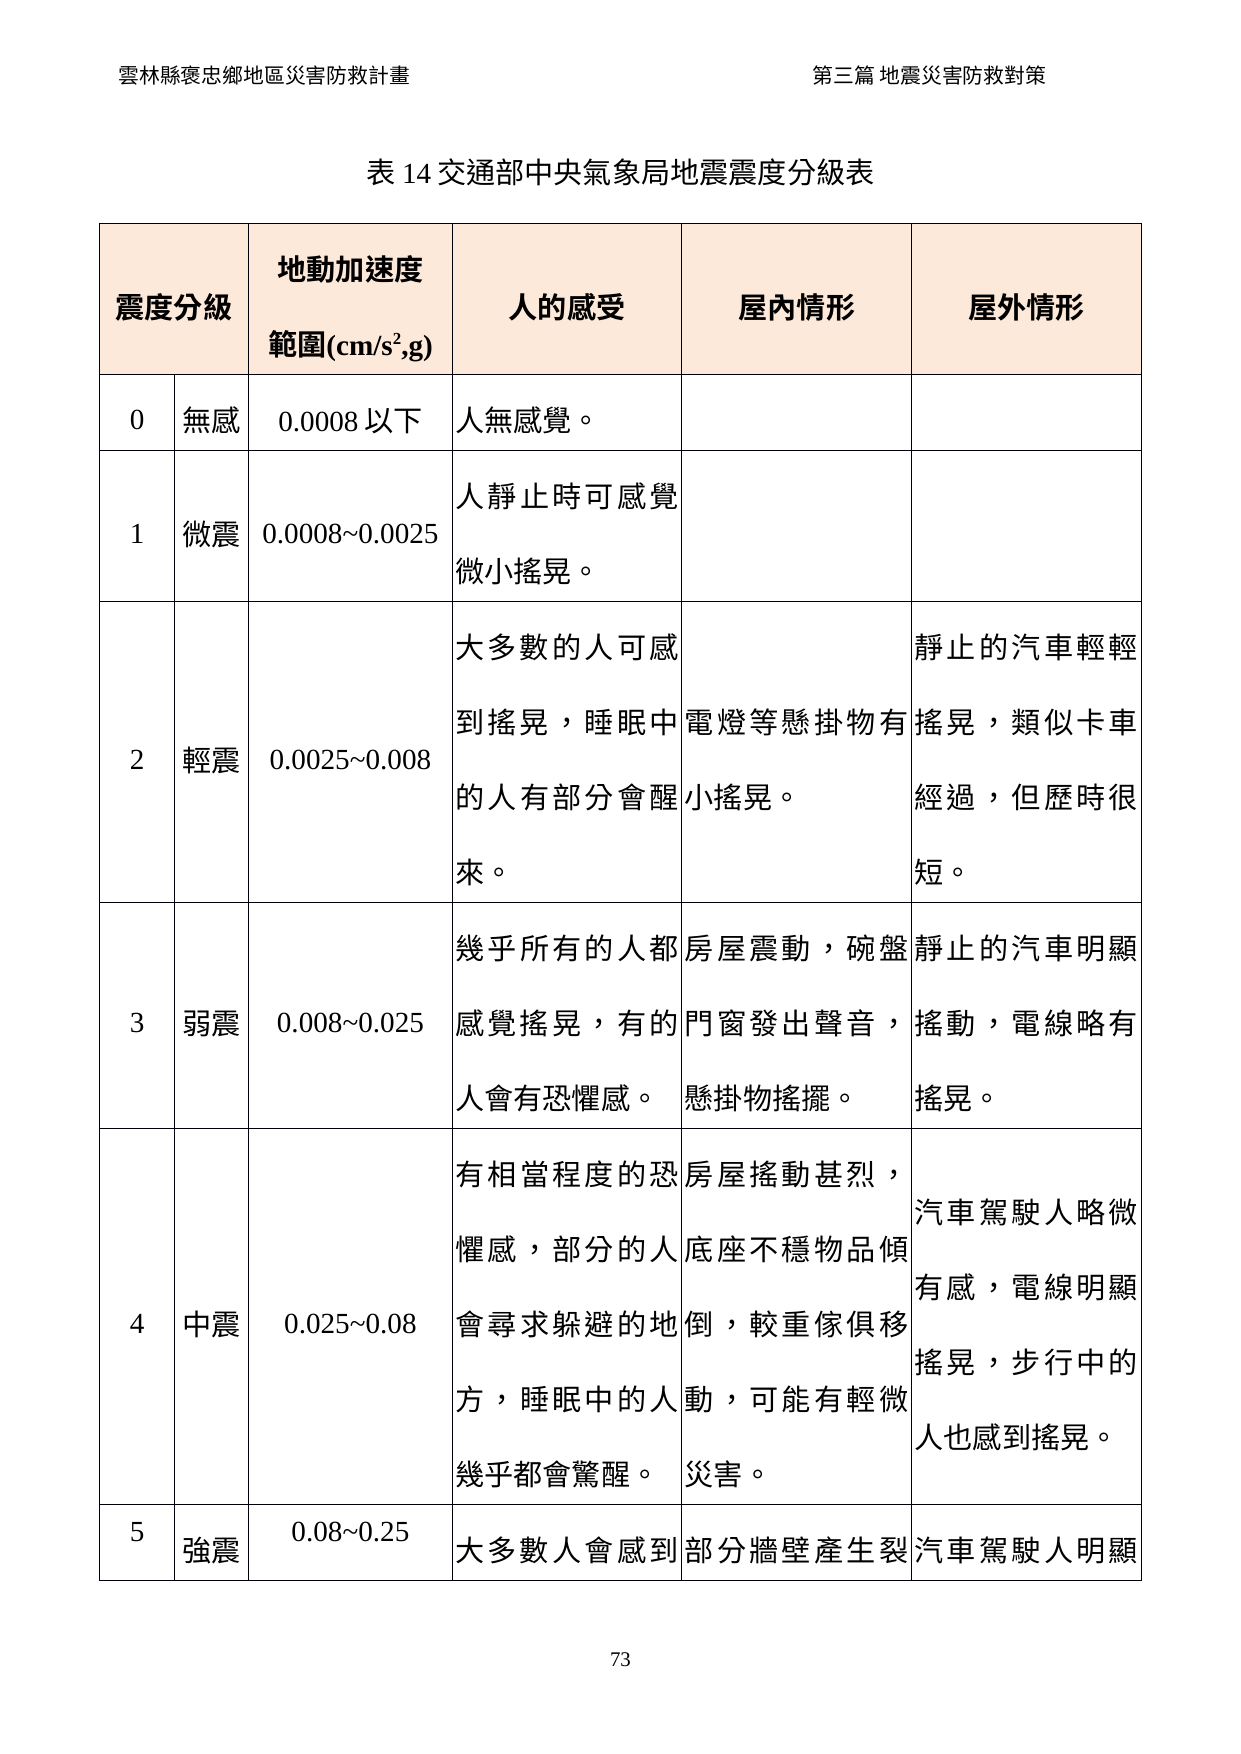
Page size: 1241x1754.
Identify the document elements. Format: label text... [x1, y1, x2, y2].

table_cell [682, 451, 911, 601]
table_cell 汽車駕駛人明顯 [912, 1505, 1141, 1580]
table_cell 有相當程度的恐懼感，部分的人會尋求躲避的地方，睡眠中的人幾乎都會驚醒。 [453, 1129, 681, 1504]
table_cell 1 [100, 451, 174, 601]
table_cell [912, 375, 1141, 450]
table_cell 部分牆壁產生裂 [682, 1505, 911, 1580]
table_cell 強震 [175, 1505, 248, 1580]
table_cell 中震 [175, 1129, 248, 1504]
table_cell 3 [100, 903, 174, 1128]
table_cell 輕震 [175, 602, 248, 902]
table_cell 2 [100, 602, 174, 902]
table_cell 房屋震動，碗盤門窗發出聲音，懸掛物搖擺。 [682, 903, 911, 1128]
table_cell [912, 451, 1141, 601]
table_cell 微震 [175, 451, 248, 601]
table_cell 靜止的汽車明顯搖動，電線略有搖晃。 [912, 903, 1141, 1128]
table_cell 房屋搖動甚烈，底座不穩物品傾倒，較重傢俱移動，可能有輕微災害。 [682, 1129, 911, 1504]
table_cell 0 [100, 375, 174, 450]
table_cell 0.08~0.25 [249, 1505, 452, 1580]
table_cell 0.025~0.08 [249, 1129, 452, 1504]
table_cell 5 [100, 1505, 174, 1580]
table_cell 4 [100, 1129, 174, 1504]
table_header 屋內情形 [682, 224, 911, 374]
table_header 人的感受 [453, 224, 681, 374]
table_cell 汽車駕駛人略微有感，電線明顯搖晃，步行中的人也感到搖晃。 [912, 1129, 1141, 1504]
table_cell 弱震 [175, 903, 248, 1128]
table_cell 0.0008以下 [249, 375, 452, 450]
table_cell 大多數的人可感到搖晃，睡眠中的人有部分會醒來。 [453, 602, 681, 902]
text 表 14交通部中央氣象局地震震度分級表 [118, 127, 1122, 202]
table_cell [682, 375, 911, 450]
table_cell 電燈等懸掛物有小搖晃。 [682, 602, 911, 902]
table_header 屋外情形 [912, 224, 1141, 374]
table_cell 幾乎所有的人都感覺搖晃，有的人會有恐懼感。 [453, 903, 681, 1128]
table_cell 靜止的汽車輕輕搖晃，類似卡車經過，但歷時很短。 [912, 602, 1141, 902]
table_cell 人無感覺。 [453, 375, 681, 450]
table_cell 0.0025~0.008 [249, 602, 452, 902]
table_cell 大多數人會感到 [453, 1505, 681, 1580]
table_header 震度分級 [100, 224, 248, 374]
table_cell 人靜止時可感覺微小搖晃。 [453, 451, 681, 601]
table_header 地動加速度 範圍(cm/s2,g) [249, 224, 452, 374]
table_cell 0.008~0.025 [249, 903, 452, 1128]
table_cell 0.0008~0.0025 [249, 451, 452, 601]
table_cell 無感 [175, 375, 248, 450]
